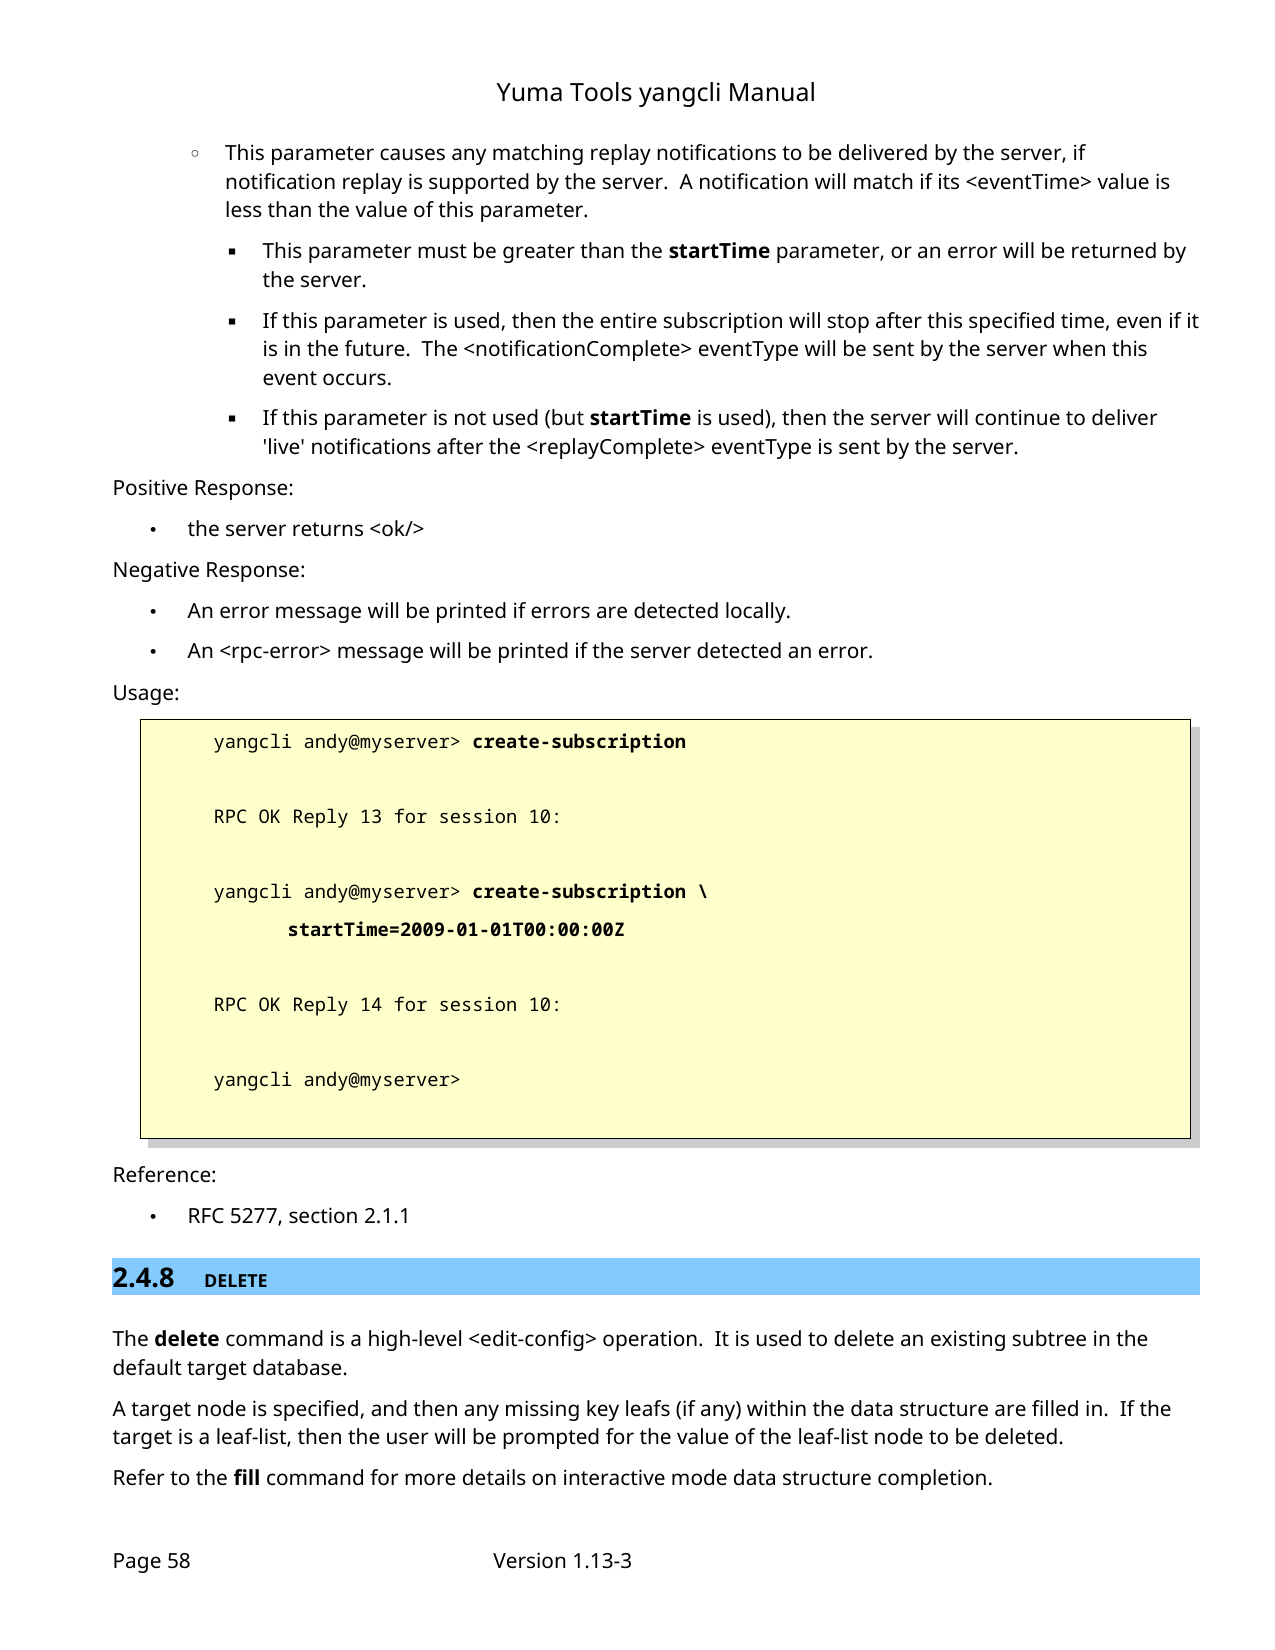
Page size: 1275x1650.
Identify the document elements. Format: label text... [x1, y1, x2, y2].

text Reference: [112, 1160, 1200, 1188]
list RFC 5277, section 2.1.1 [150, 1201, 1200, 1229]
list An <rpc-error> message will be printed if the server detected an error. [150, 637, 1200, 665]
text Positive Response: [112, 473, 1200, 501]
subtitle delete [112, 1258, 1200, 1295]
text yangcli andy@myserver> create-subscription [141, 720, 1190, 754]
list This parameter must be greater than the startTime parameter, or an error will be returned by the server. [225, 236, 1200, 293]
list An error message will be printed if errors are detected locally. [150, 596, 1200, 624]
text RPC OK Reply 13 for session 10: [141, 793, 1190, 829]
text The delete command is a high-level <edit-config> operation. It is used to delete an existing subtree in the default target database. [112, 1324, 1200, 1381]
text Negative Response: [112, 555, 1200, 583]
text A target node is specified, and then any missing key leafs (if any) within the data structure are filled in. If the target is a leaf-list, then the user will be prompted for the value of the leaf-list node to be deleted. [112, 1394, 1200, 1451]
list If this parameter is used, then the entire subscription will stop after this specified time, even if it is in the future. The <notificationComplete> eventType will be sent by the server when this event occurs. [225, 306, 1200, 391]
list the server returns <ok/> [150, 514, 1200, 542]
text yangcli andy@myserver> [141, 1056, 1190, 1092]
text startTime=2009-01-01T00:00:00Z [141, 906, 1190, 942]
text Refer to the fill command for more details on interactive mode data structure completion. [112, 1463, 1200, 1492]
text yangcli andy@myserver> create-subscription \ [141, 868, 1190, 904]
list This parameter causes any matching replay notifications to be delivered by the server, if notification replay is supported by the server. A notification will match if its <eventTime> value is less than the value of this parameter. [187, 138, 1200, 224]
text Usage: [112, 678, 1200, 706]
list If this parameter is not used (but startTime is used), then the server will continue to deliver 'live' notifications after the <replayComplete> eventType is sent by the server. [225, 403, 1200, 460]
text RPC OK Reply 14 for session 10: [141, 981, 1190, 1017]
